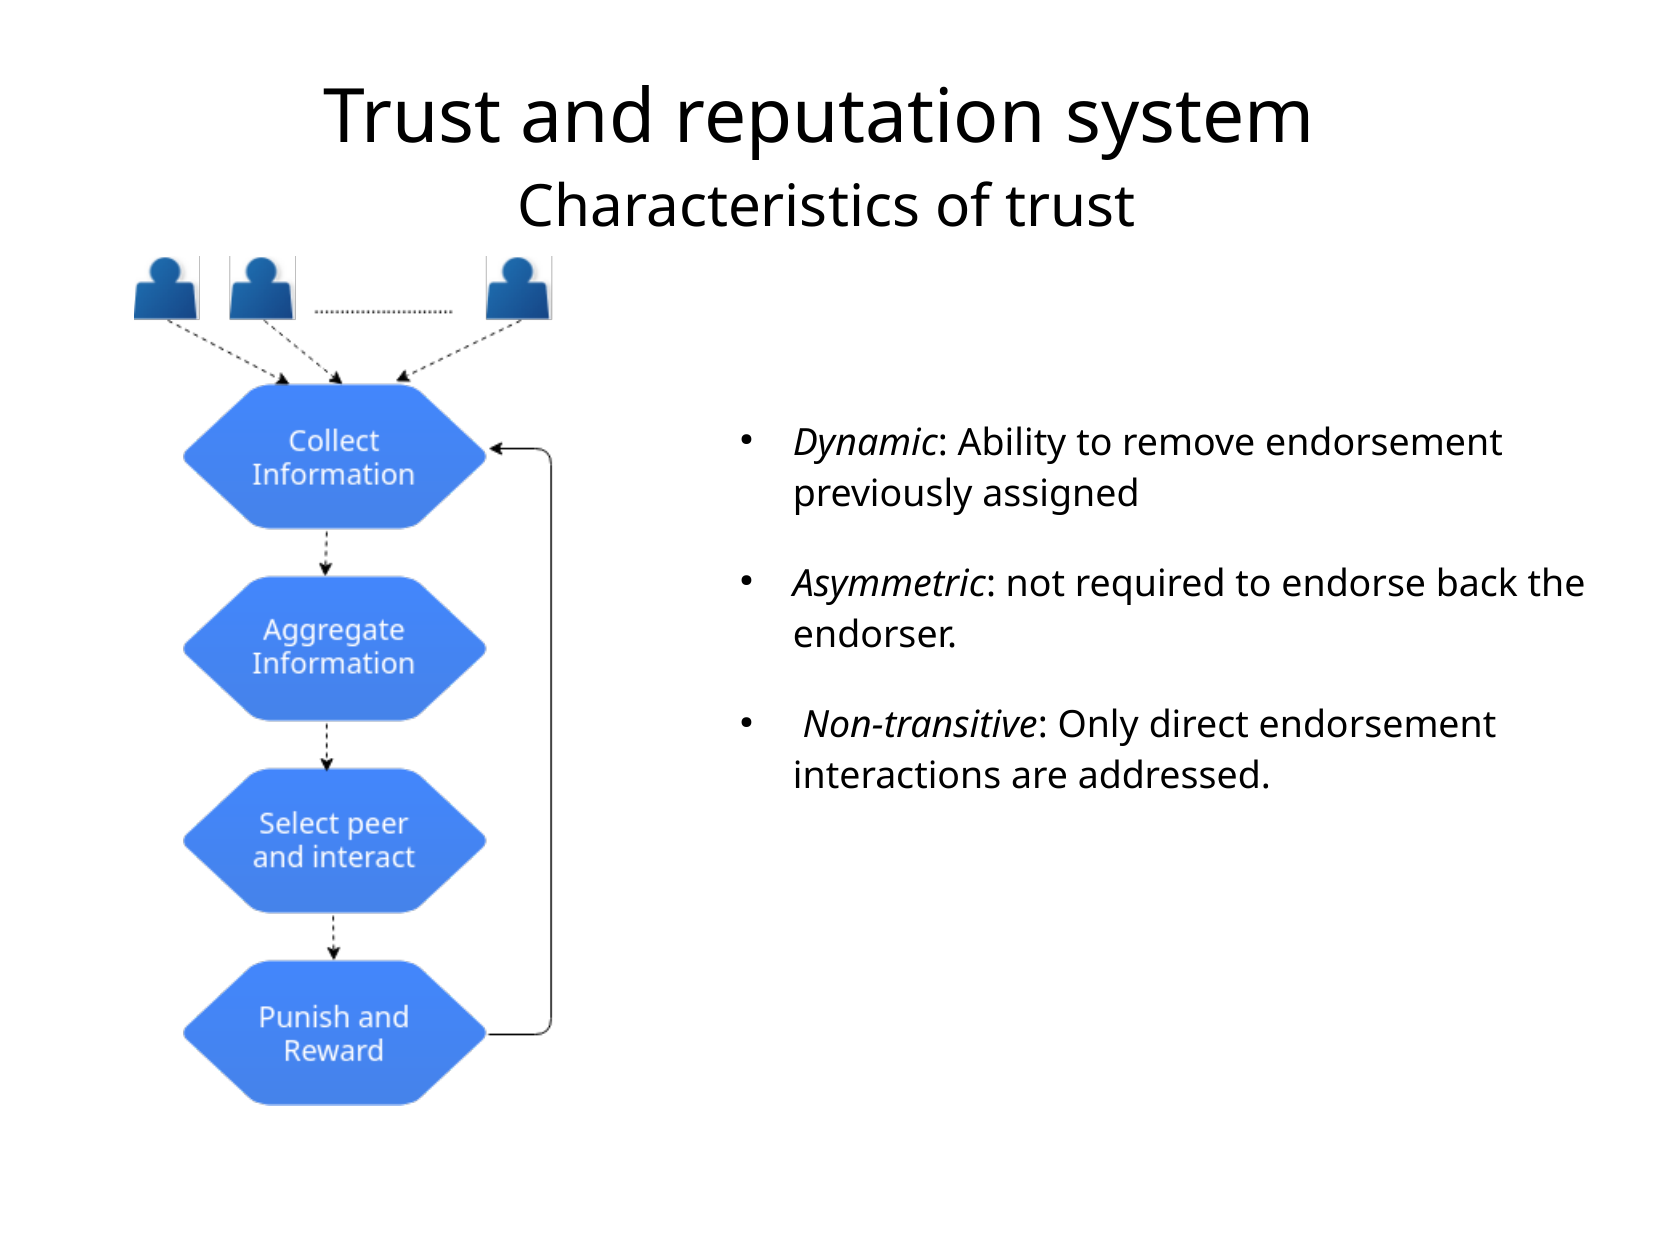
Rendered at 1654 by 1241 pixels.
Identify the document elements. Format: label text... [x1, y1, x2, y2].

list Dynamic: Ability to remove endorsement previously assigned Asymmetric: not required to endorse back the endorser. Non-transitive: Only direct endorsement interactions are addressed. [722, 415, 1595, 929]
title Trust and reputation system Characteristics of trust [82, 49, 1571, 257]
picture [134, 256, 565, 1106]
